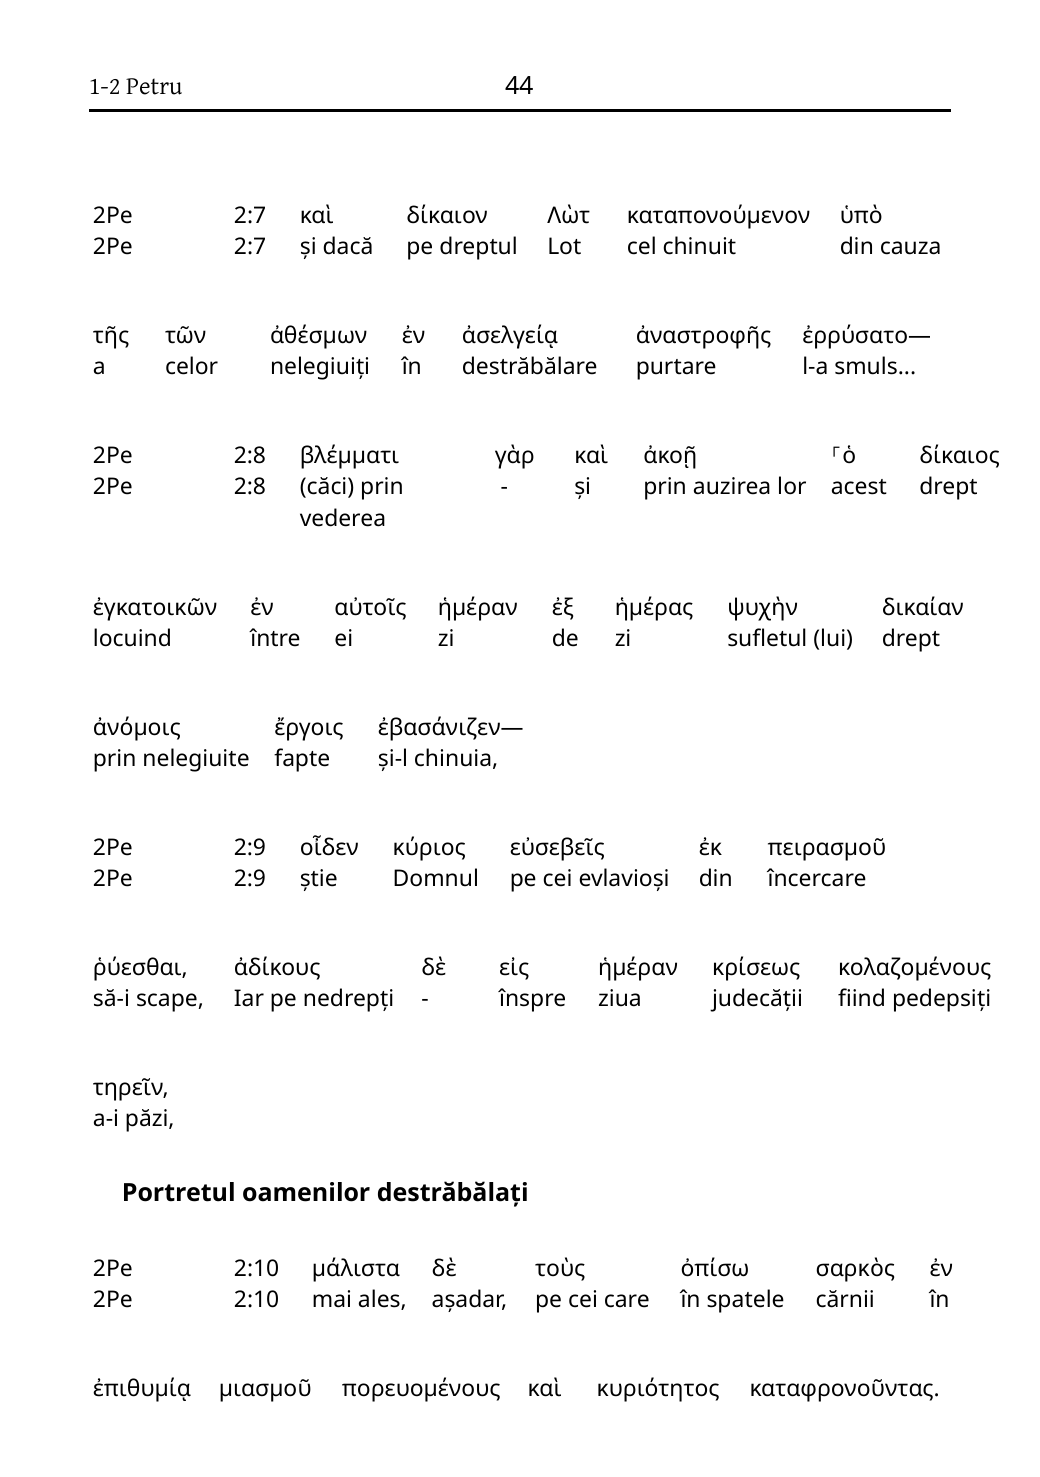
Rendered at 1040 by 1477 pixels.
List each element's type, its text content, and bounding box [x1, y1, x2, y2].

table_cell 2Pe [89, 831, 229, 862]
table_header [708, 920, 834, 951]
table_cell ἐν [925, 1252, 985, 1283]
table_cell pe cei evlavioși [505, 862, 694, 893]
table_cell știe [295, 862, 388, 893]
table_cell μάλιστα [308, 1252, 427, 1283]
table_cell de [548, 622, 610, 653]
table_header [266, 288, 397, 319]
table_cell Λὼτ [543, 199, 622, 230]
table_header [623, 168, 835, 199]
table_cell sufletul (lui) [723, 622, 877, 653]
table_header [308, 1221, 427, 1252]
table_cell (căci) prin vederea [295, 470, 490, 533]
table_cell ἀνόμοις [89, 711, 270, 742]
table_cell l-a smuls... [798, 350, 958, 381]
table_header [230, 920, 417, 951]
table_cell ἡμέραν [594, 951, 708, 982]
table_header [89, 799, 229, 831]
table_cell 2Pe [89, 470, 229, 533]
table_header [798, 288, 958, 319]
table_cell și [570, 470, 639, 533]
table_cell ἐβασάνιζεν— [374, 711, 547, 742]
table_cell 2Pe [89, 199, 229, 230]
table_cell și dacă [295, 230, 402, 261]
table_cell ἐν [246, 590, 330, 622]
table_header [89, 559, 246, 590]
table_cell 2Pe [89, 439, 229, 470]
table_header [594, 920, 708, 951]
table_cell ἐρρύσατο— [798, 319, 958, 350]
table_header [417, 920, 495, 951]
table_cell Domnul [388, 862, 505, 893]
subtitle Portretul oamenilor destrăbălați [92, 1174, 948, 1208]
table_cell 2:7 [230, 230, 295, 261]
table_cell 2:8 [229, 439, 295, 470]
table_cell pe dreptul [402, 230, 543, 261]
table_header [229, 408, 295, 439]
table_cell cărnii [811, 1283, 925, 1314]
table_header [490, 408, 570, 439]
table_cell οἶδεν [295, 831, 388, 862]
table_cell și-l chinuia, [374, 742, 547, 773]
table_cell καὶ [570, 439, 639, 470]
table_cell Lot [543, 230, 622, 261]
table_header [835, 168, 967, 199]
table_cell judecății [708, 982, 834, 1013]
table_header [531, 1221, 676, 1252]
table_header [523, 1341, 592, 1372]
table_cell pe cei care [531, 1283, 676, 1314]
table_header [495, 920, 594, 951]
table_cell - [490, 470, 570, 533]
table_header [295, 168, 402, 199]
table_cell așadar, [427, 1283, 531, 1314]
table_cell ἐξ [548, 590, 610, 622]
table_cell ei [330, 622, 433, 653]
table_header [270, 679, 373, 711]
table_cell ἀναστροφῆς [631, 319, 798, 350]
table_header [878, 559, 991, 590]
table_header [925, 1221, 985, 1252]
table_cell ἐκ [694, 831, 763, 862]
table_cell 2:9 [229, 862, 295, 893]
table_cell τῆς [89, 319, 161, 350]
table_cell 2:7 [230, 199, 295, 230]
table_cell κολαζομένους [834, 951, 1017, 982]
table_cell 2:8 [229, 470, 295, 533]
table_cell 2Pe [89, 862, 229, 893]
table_cell destrăbălare [458, 350, 631, 381]
table_cell înspre [495, 982, 594, 1013]
table_header [230, 1221, 307, 1252]
table_cell ⸀ὁ [826, 439, 915, 470]
table_cell κυριότητος [592, 1372, 745, 1403]
table_cell în spatele [676, 1283, 811, 1314]
table_cell drept [878, 622, 991, 653]
table_header [295, 799, 388, 831]
table_header [338, 1341, 523, 1372]
table_cell a [89, 350, 161, 381]
table_header [89, 920, 229, 951]
table_header [570, 408, 639, 439]
table_cell purtare [631, 350, 798, 381]
table_header [745, 1341, 963, 1372]
table_cell τοὺς [531, 1252, 676, 1283]
table_cell δίκαιος [915, 439, 1027, 470]
table_header [374, 679, 547, 711]
table_cell ὀπίσω [676, 1252, 811, 1283]
table_cell ziua [594, 982, 708, 1013]
table_cell 2:10 [230, 1252, 307, 1283]
table_cell δικαίαν [878, 590, 991, 622]
table_cell în [925, 1283, 985, 1314]
table_cell zi [434, 622, 547, 653]
table_header [402, 168, 543, 199]
table_header [295, 408, 490, 439]
table_cell zi [610, 622, 723, 653]
table_cell ἐπιθυμίᾳ [89, 1372, 214, 1403]
table_header [458, 288, 631, 319]
table_header [676, 1221, 811, 1252]
table_header [639, 408, 826, 439]
table_cell locuind [89, 622, 246, 653]
table_cell celor [161, 350, 266, 381]
table_cell ὑπὸ [835, 199, 967, 230]
table_cell μιασμοῦ [215, 1372, 337, 1403]
table_header [89, 679, 270, 711]
table_cell mai ales, [308, 1283, 427, 1314]
table_cell ἡμέρας [610, 590, 723, 622]
table_cell καταπονούμενον [623, 199, 835, 230]
table_cell ἀθέσμων [266, 319, 397, 350]
table_header [505, 799, 694, 831]
table_cell în [398, 350, 457, 381]
table_cell din [694, 862, 763, 893]
table_header [330, 559, 433, 590]
table_cell ἔργοις [270, 711, 373, 742]
table_cell κρίσεως [708, 951, 834, 982]
table_cell între [246, 622, 330, 653]
table_cell 2:9 [229, 831, 295, 862]
table_cell - [417, 982, 495, 1013]
table_cell τηρεῖν, [89, 1071, 206, 1102]
table_cell ἡμέραν [434, 590, 547, 622]
table_header [548, 559, 610, 590]
table_header [388, 799, 505, 831]
table_header [398, 288, 457, 319]
table_cell πορευομένους [338, 1372, 523, 1403]
table_cell γὰρ [490, 439, 570, 470]
table_header [427, 1221, 531, 1252]
table_cell prin nelegiuite [89, 742, 270, 773]
table_cell 2:10 [230, 1283, 307, 1314]
table_header [723, 559, 877, 590]
table_header [592, 1341, 745, 1372]
table_cell încercare [763, 862, 910, 893]
table_header [89, 288, 161, 319]
table_header [811, 1221, 925, 1252]
table_header [89, 408, 229, 439]
table_cell βλέμματι [295, 439, 490, 470]
table_cell καταφρονοῦντας. [745, 1372, 963, 1403]
table_cell δὲ [427, 1252, 531, 1283]
table_header [834, 920, 1017, 951]
table_header [610, 559, 723, 590]
table_cell ἀσελγείᾳ [458, 319, 631, 350]
table_header [826, 408, 915, 439]
table_cell Iar pe nedrepți [230, 982, 417, 1013]
table_cell δίκαιον [402, 199, 543, 230]
table_header [89, 168, 229, 199]
table_cell καὶ [295, 199, 402, 230]
table_header [215, 1341, 337, 1372]
table_cell 2Pe [89, 230, 229, 261]
table_cell să-i scape, [89, 982, 229, 1013]
table_cell ἐν [398, 319, 457, 350]
table_cell fiind pedepsiți [834, 982, 1017, 1013]
table_cell drept [915, 470, 1027, 533]
table_header [434, 559, 547, 590]
table_cell κύριος [388, 831, 505, 862]
table_cell εἰς [495, 951, 594, 982]
table_header [89, 1341, 214, 1372]
table_header [694, 799, 763, 831]
table_cell 2Pe [89, 1252, 229, 1283]
table_cell σαρκὸς [811, 1252, 925, 1283]
table_cell din cauza [835, 230, 967, 261]
table_cell καὶ [523, 1372, 592, 1403]
table_cell εὐσεβεῖς [505, 831, 694, 862]
table_header [89, 1221, 229, 1252]
table_header [631, 288, 798, 319]
table_cell ἐγκατοικῶν [89, 590, 246, 622]
table_cell a-i păzi, [89, 1102, 206, 1133]
table_header [246, 559, 330, 590]
table_cell fapte [270, 742, 373, 773]
table_cell ῥύεσθαι, [89, 951, 229, 982]
table_header [915, 408, 1027, 439]
table_header [230, 168, 295, 199]
table_cell ἀκοῇ [639, 439, 826, 470]
table_cell δὲ [417, 951, 495, 982]
table_header [229, 799, 295, 831]
table_cell 2Pe [89, 1283, 229, 1314]
table_header [89, 1040, 206, 1071]
table_header [543, 168, 622, 199]
table_header [161, 288, 266, 319]
table_cell ἀδίκους [230, 951, 417, 982]
table_cell prin auzirea lor [639, 470, 826, 533]
table_cell τῶν [161, 319, 266, 350]
table_cell nelegiuiți [266, 350, 397, 381]
table_cell cel chinuit [623, 230, 835, 261]
table_cell acest [826, 470, 915, 533]
table_header [763, 799, 910, 831]
table_cell ψυχὴν [723, 590, 877, 622]
table_cell αὐτοῖς [330, 590, 433, 622]
table_cell πειρασμοῦ [763, 831, 910, 862]
